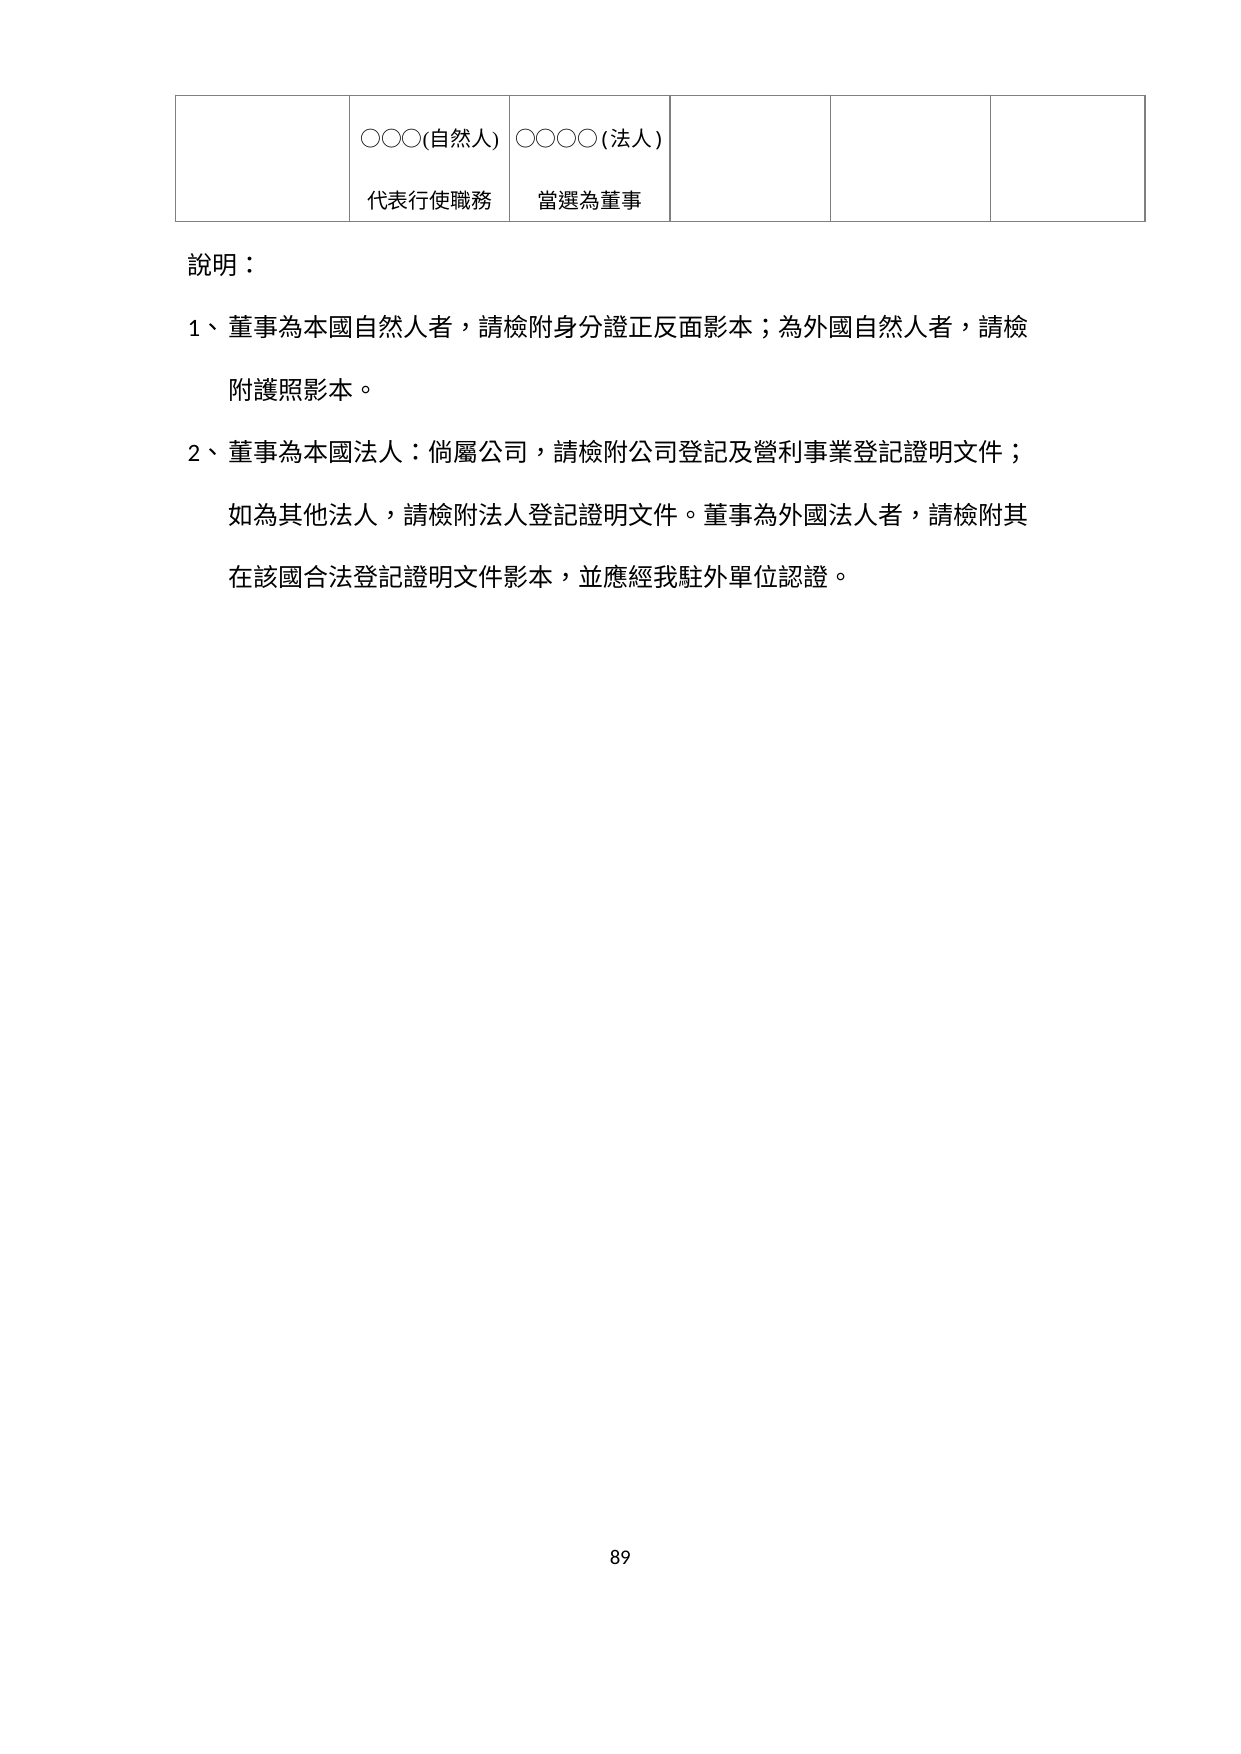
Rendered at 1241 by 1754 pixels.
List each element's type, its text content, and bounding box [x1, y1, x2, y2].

table_cell [991, 96, 1144, 221]
text 說明： [187, 222, 1053, 284]
list 董事為本國自然人者，請檢附身分證正反面影本；為外國自然人者，請檢附護照影本。 [187, 284, 1053, 409]
table_cell [831, 96, 990, 221]
table_cell [671, 96, 830, 221]
table_cell ○○○(自然人)代表行使職務 [350, 96, 509, 221]
table_cell ○○○○(法人)當選為董事 [510, 96, 669, 221]
list 董事為本國法人：倘屬公司，請檢附公司登記及營利事業登記證明文件；如為其他法人，請檢附法人登記證明文件。董事為外國法人者，請檢附其在該國合法登記證明文件影本，並應經我駐外單位認證。 [187, 409, 1053, 597]
table_cell [176, 96, 349, 221]
